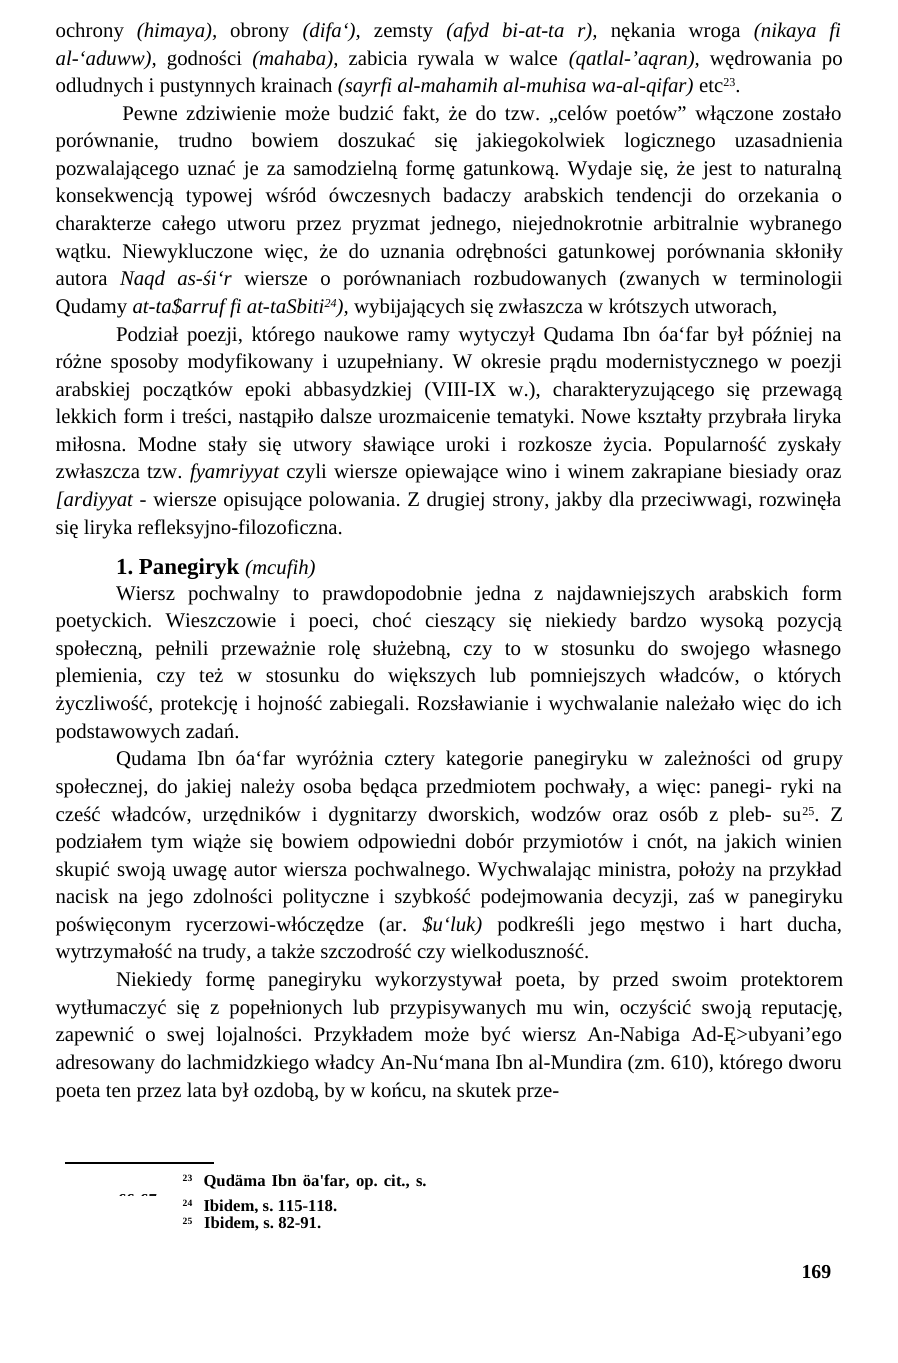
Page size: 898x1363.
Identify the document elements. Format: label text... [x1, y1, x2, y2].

text Podział poezji, którego naukowe ramy wytyczył Qudama Ibn óa‘far był później na różne sposoby modyfikowany i uzupełniany. W okresie prądu modernistycznego w poezji arabskiej początków epoki abbasydzkiej (VIII-IX w.), charakteryzującego się przewagą lekkich form i treści, nastąpiło dalsze urozmaicenie tematyki. Nowe kształty przybrała liryka miłosna. Modne stały się utwory sławiące uroki i rozkosze życia. Popularność zyskały zwłaszcza tzw. fyamriyyat czyli wiersze opiewające wino i winem zakrapiane biesiady oraz [ardiyyat - wiersze opisujące polowania. Z drugiej strony, jakby dla przeciwwagi, rozwinęła się liryka refleksyjno-filozoficzna. [55, 321, 843, 539]
text 24 Ibidem, s. 115-118. [118, 1195, 426, 1212]
text Qudama Ibn óa‘far wyróżnia cztery kategorie panegiryku w zależności od gru­py społecznej, do jakiej należy osoba będąca przedmiotem pochwały, a więc: panegi- ryki na cześć władców, urzędników i dygnitarzy dworskich, wodzów oraz osób z pleb- su25. Z podziałem tym wiąże się bowiem odpowiedni dobór przymiotów i cnót, na jakich winien skupić swoją uwagę autor wiersza pochwalnego. Wychwalając ministra, położy na przykład nacisk na jego zdolności polityczne i szybkość podejmowania de­cyzji, zaś w panegiryku poświęconym rycerzowi-włóczędze (ar. $u‘luk) podkreśli jego męstwo i hart ducha, wytrzymałość na trudy, a także szczodrość czy wielkoduszność. [55, 746, 843, 963]
text ochrony (himaya), obrony (difa‘), zemsty (afyd bi-at-ta r), nękania wroga (nikaya fi al-‘aduww), godności (mahaba), zabicia rywala w walce (qatlal-’aąran), wędrowania po odludnych i pustynnych krainach (sayrfi al-mahamih al-muhisa wa-al-qifar) etc23. [55, 18, 843, 97]
text 1. Panegiryk (mcufih) [55, 553, 843, 579]
text Pewne zdziwienie może budzić fakt, że do tzw. „celów poetów” włączone zostało porównanie, trudno bowiem doszukać się jakiegokolwiek logicznego uzasad­nienia pozwalającego uznać je za samodzielną formę gatunkową. Wydaje się, że jest to naturalną konsekwencją typowej wśród ówczesnych badaczy arabskich tendencji do orzekania o charakterze całego utworu przez pryzmat jednego, niejednokrotnie arbitralnie wybranego wątku. Niewykluczone więc, że do uznania odrębności gatun­kowej porównania skłoniły autora Naqd as-śi‘r wiersze o porównaniach rozbudowa­nych (zwanych w terminologii Qudamy at-ta$arruf fi at-taSbiti24), wybijających się zwłaszcza w krótszych utworach, [55, 101, 843, 318]
text 25 Ibidem, s. 82-91. [118, 1214, 426, 1233]
text Wiersz pochwalny to prawdopodobnie jedna z najdawniejszych arabskich form poetyckich. Wieszczowie i poeci, choć cieszący się niekiedy bardzo wysoką pozycją społeczną, pełnili przeważnie rolę służebną, czy to w stosunku do swojego własnego plemienia, czy też w stosunku do większych lub pomniejszych władców, o których życzliwość, protekcję i hojność zabiegali. Rozsławianie i wychwalanie należało więc do ich podstawowych zadań. [55, 581, 843, 743]
text 169 [801, 1260, 836, 1283]
text Niekiedy formę panegiryku wykorzystywał poeta, by przed swoim protekto­rem wytłumaczyć się z popełnionych lub przypisywanych mu win, oczyścić swo­ją reputację, zapewnić o swej lojalności. Przykładem może być wiersz An-Nabiga Ad-Ę>ubyani’ego adresowany do lachmidzkiego władcy An-Nu‘mana Ibn al-Mundira (zm. 610), którego dworu poeta ten przez lata był ozdobą, by w końcu, na skutek prze- [55, 967, 843, 1102]
text 23 Qudäma Ibn öa'far, op. cit., s. 66-67. [118, 1171, 426, 1195]
